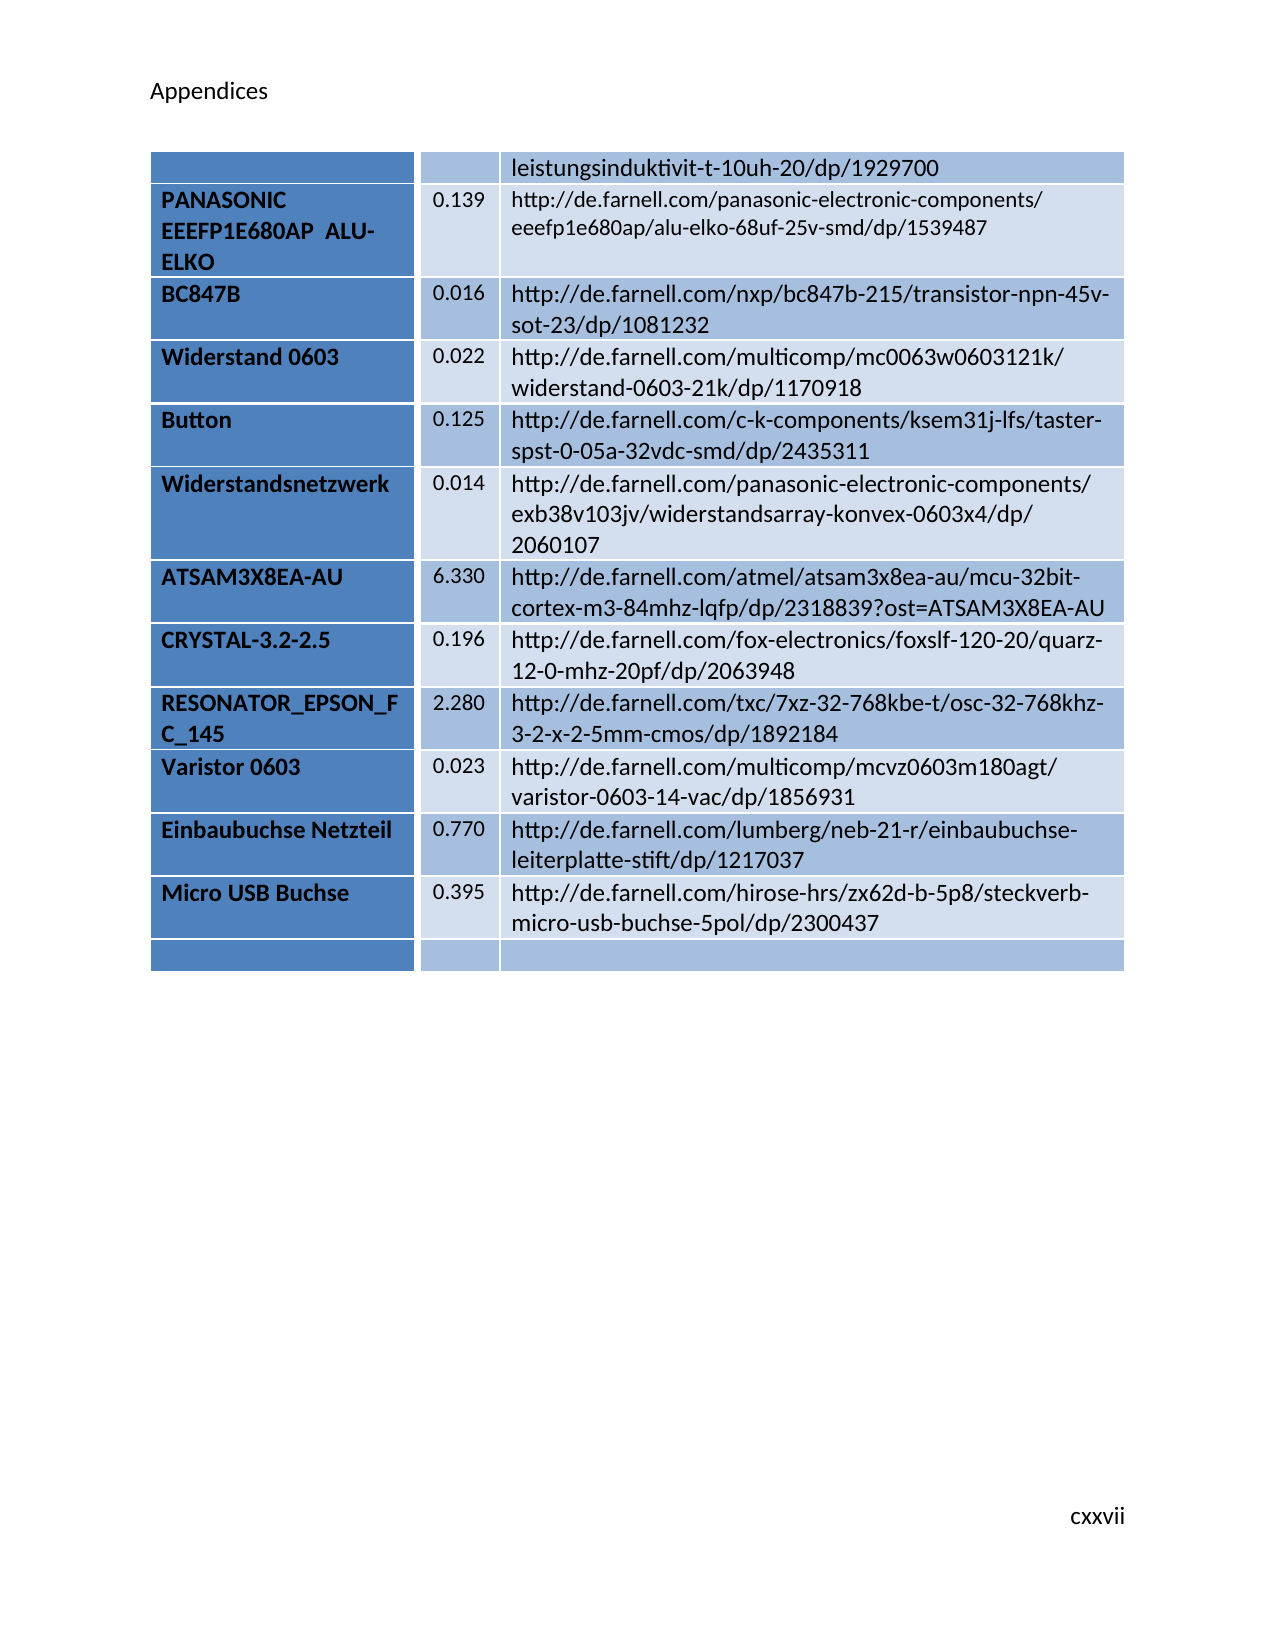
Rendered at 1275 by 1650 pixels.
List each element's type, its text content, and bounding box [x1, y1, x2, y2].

table_cell 0.395 [421, 877, 499, 938]
table_cell http://de.farnell.com/atmel/atsam3x8ea-au/mcu-32bit-cortex-m3-84mhz-lqfp/dp/2318839?ost=ATSAM3X8EA-AU [501, 561, 1124, 622]
table_cell [501, 940, 1124, 971]
table_cell http://de.farnell.com/fox-electronics/foxslf-120-20/quarz-12-0-mhz-20pf/dp/2063948 [501, 625, 1124, 686]
table_cell PANASONIC EEEFP1E680AP ALU-ELKO [151, 184, 414, 276]
table_cell http://de.farnell.com/txc/7xz-32-768kbe-t/osc-32-768khz-3-2-x-2-5mm-cmos/dp/1892184 [501, 688, 1124, 749]
table_cell [421, 940, 499, 971]
table_cell 2.280 [421, 688, 499, 749]
table_cell http://de.farnell.com/panasonic-electronic-components/eeefp1e680ap/alu-elko-68uf-25v-smd/dp/1539487 [501, 185, 1124, 276]
table_cell BC847B [151, 278, 414, 339]
table_cell 6.330 [421, 561, 499, 622]
table_cell 0.770 [421, 814, 499, 875]
table_cell leistungsinduktivit-t-10uh-20/dp/1929700 [501, 152, 1124, 183]
table_cell 0.014 [421, 468, 499, 559]
table_cell Button [151, 405, 414, 466]
table_cell 0.125 [421, 405, 499, 466]
table_cell Widerstand 0603 [151, 341, 414, 402]
table_cell 0.022 [421, 341, 499, 402]
table_cell http://de.farnell.com/lumberg/neb-21-r/einbaubuchse-leiterplatte-stift/dp/1217037 [501, 814, 1124, 875]
table_cell 0.196 [421, 625, 499, 686]
table_cell ATSAM3X8EA-AU [151, 561, 414, 622]
table_cell http://de.farnell.com/nxp/bc847b-215/transistor-npn-45v-sot-23/dp/1081232 [501, 278, 1124, 339]
table_cell RESONATOR_EPSON_FC_145 [151, 688, 414, 749]
table_cell [151, 940, 414, 971]
table_cell http://de.farnell.com/panasonic-electronic-components/exb38v103jv/widerstandsarray-konvex-0603x4/dp/2060107 [501, 468, 1124, 559]
table_cell Micro USB Buchse [151, 877, 414, 938]
table_cell [421, 152, 499, 183]
table_cell http://de.farnell.com/multicomp/mcvz0603m180agt/varistor-0603-14-vac/dp/1856931 [501, 751, 1124, 812]
table_cell 0.023 [421, 751, 499, 812]
table_cell http://de.farnell.com/hirose-hrs/zx62d-b-5p8/steckverb-micro-usb-buchse-5pol/dp/2300437 [501, 877, 1124, 938]
table_cell 0.016 [421, 278, 499, 339]
table_cell 0.139 [421, 185, 499, 276]
table_cell Widerstandsnetzwerk [151, 467, 414, 559]
table_cell Varistor 0603 [151, 750, 414, 812]
table_cell Einbaubuchse Netzteil [151, 814, 414, 875]
table_cell http://de.farnell.com/c-k-components/ksem31j-lfs/taster-spst-0-05a-32vdc-smd/dp/2435311 [501, 405, 1124, 466]
table_cell CRYSTAL-3.2-2.5 [151, 624, 414, 686]
table_cell [151, 152, 414, 183]
table_cell http://de.farnell.com/multicomp/mc0063w0603121k/widerstand-0603-21k/dp/1170918 [501, 341, 1124, 402]
